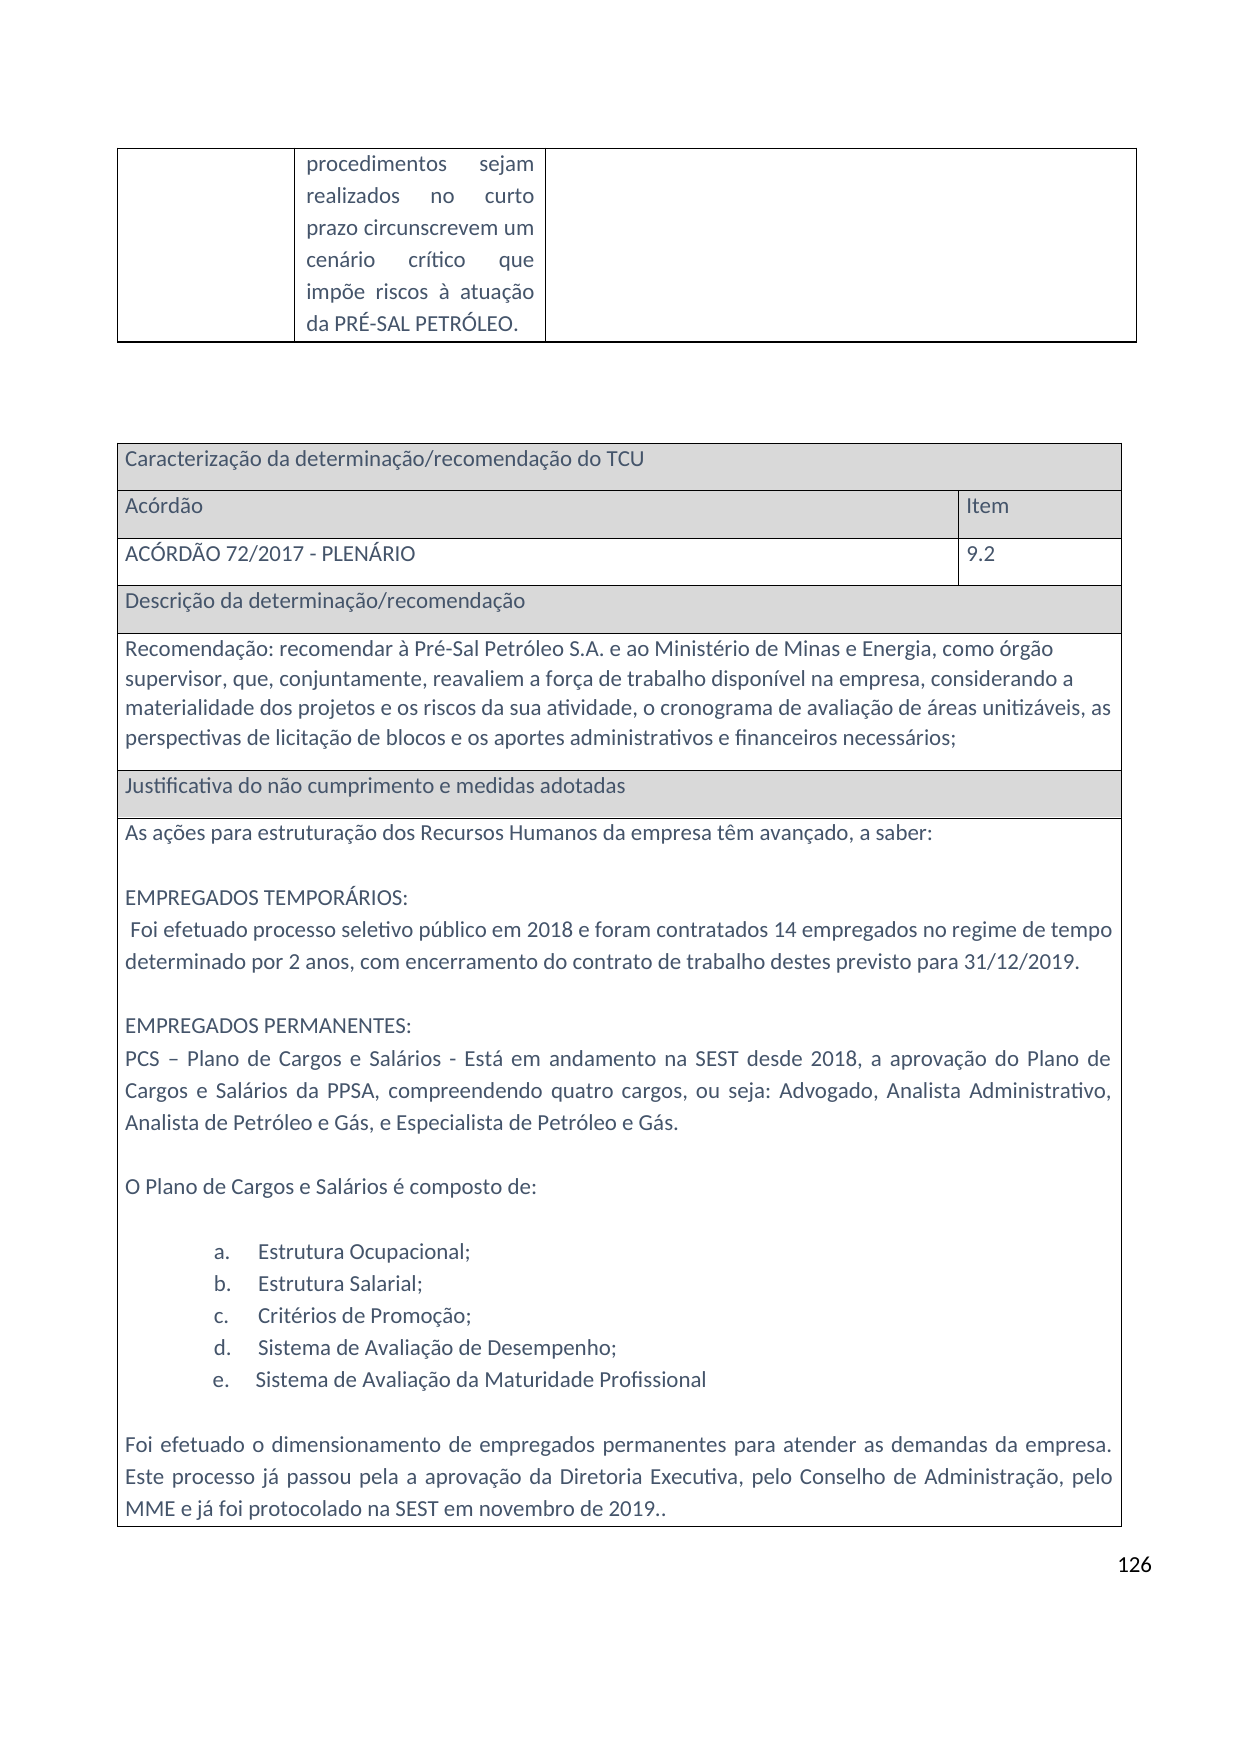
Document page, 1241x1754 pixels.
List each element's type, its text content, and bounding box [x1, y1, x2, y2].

table_cell 9.2 [959, 539, 1121, 585]
table_cell Item [959, 491, 1121, 538]
table_cell [1122, 490, 1177, 538]
table_cell [1177, 538, 1240, 585]
table_cell Acórdão [118, 491, 958, 538]
table_cell [1177, 633, 1240, 770]
table_cell Recomendação: recomendar à Pré-Sal Petróleo S.A. e ao Ministério de Minas e Energia, como órgão supervisor, que, conjuntamente, reavaliem a força de trabalho disponível na empresa, considerando a materialidade dos projetos e os riscos da sua atividade, o cronograma de avaliação de áreas unitizáveis, as perspectivas de licitação de blocos e os aportes administrativos e financeiros necessários; [118, 634, 1121, 770]
table_cell procedimentos sejam realizados no curto prazo circunscrevem um cenário crítico que impõe riscos à atuação da PRÉ-SAL PETRÓLEO. [295, 149, 545, 341]
table_header [1177, 443, 1240, 490]
table_cell [1122, 770, 1177, 817]
table_header Caracterização da determinação/recomendação do TCU [118, 444, 1121, 490]
table_cell [1122, 633, 1177, 770]
table_cell As ações para estruturação dos Recursos Humanos da empresa têm avançado, a saber: EMPREGADOS TEMPORÁRIOS: Foi efetuado processo seletivo público em 2018 e foram contratados 14 empregados no regime de tempo determinado por 2 anos, com encerramento do contrato de trabalho destes previsto para 31/12/2019. EMPREGADOS PERMANENTES: PCS – Plano de Cargos e Salários - Está em andamento na SEST desde 2018, a aprovação do Plano de Cargos e Salários da PPSA, compreendendo quatro cargos, ou seja: Advogado, Analista Administrativo, Analista de Petróleo e Gás, e Especialista de Petróleo e Gás. O Plano de Cargos e Salários é composto de: a. Estrutura Ocupacional; b. Estrutura Salarial; c. Critérios de Promoção; d. Sistema de Avaliação de Desempenho; e. Sistema de Avaliação da Maturidade Profissional Foi efetuado o dimensionamento de empregados permanentes para atender as demandas da empresa. Este processo já passou pela a aprovação da Diretoria Executiva, pelo Conselho de Administração, pelo MME e já foi protocolado na SEST em novembro de 2019.. [118, 819, 1121, 1526]
table_cell ACÓRDÃO 72/2017 - PLENÁRIO [118, 539, 958, 585]
table_cell [546, 149, 1136, 341]
table_header [1122, 443, 1177, 490]
table_cell [1177, 818, 1240, 1526]
table_cell [118, 149, 294, 341]
table_cell Justificativa do não cumprimento e medidas adotadas [118, 771, 1121, 817]
table_cell [1177, 770, 1240, 817]
table_cell [1177, 490, 1240, 538]
table_cell Descrição da determinação/recomendação [118, 586, 1121, 633]
table_cell [1122, 585, 1177, 633]
table_cell [1177, 585, 1240, 633]
table_cell [1122, 818, 1177, 1526]
table_cell [1122, 538, 1177, 585]
